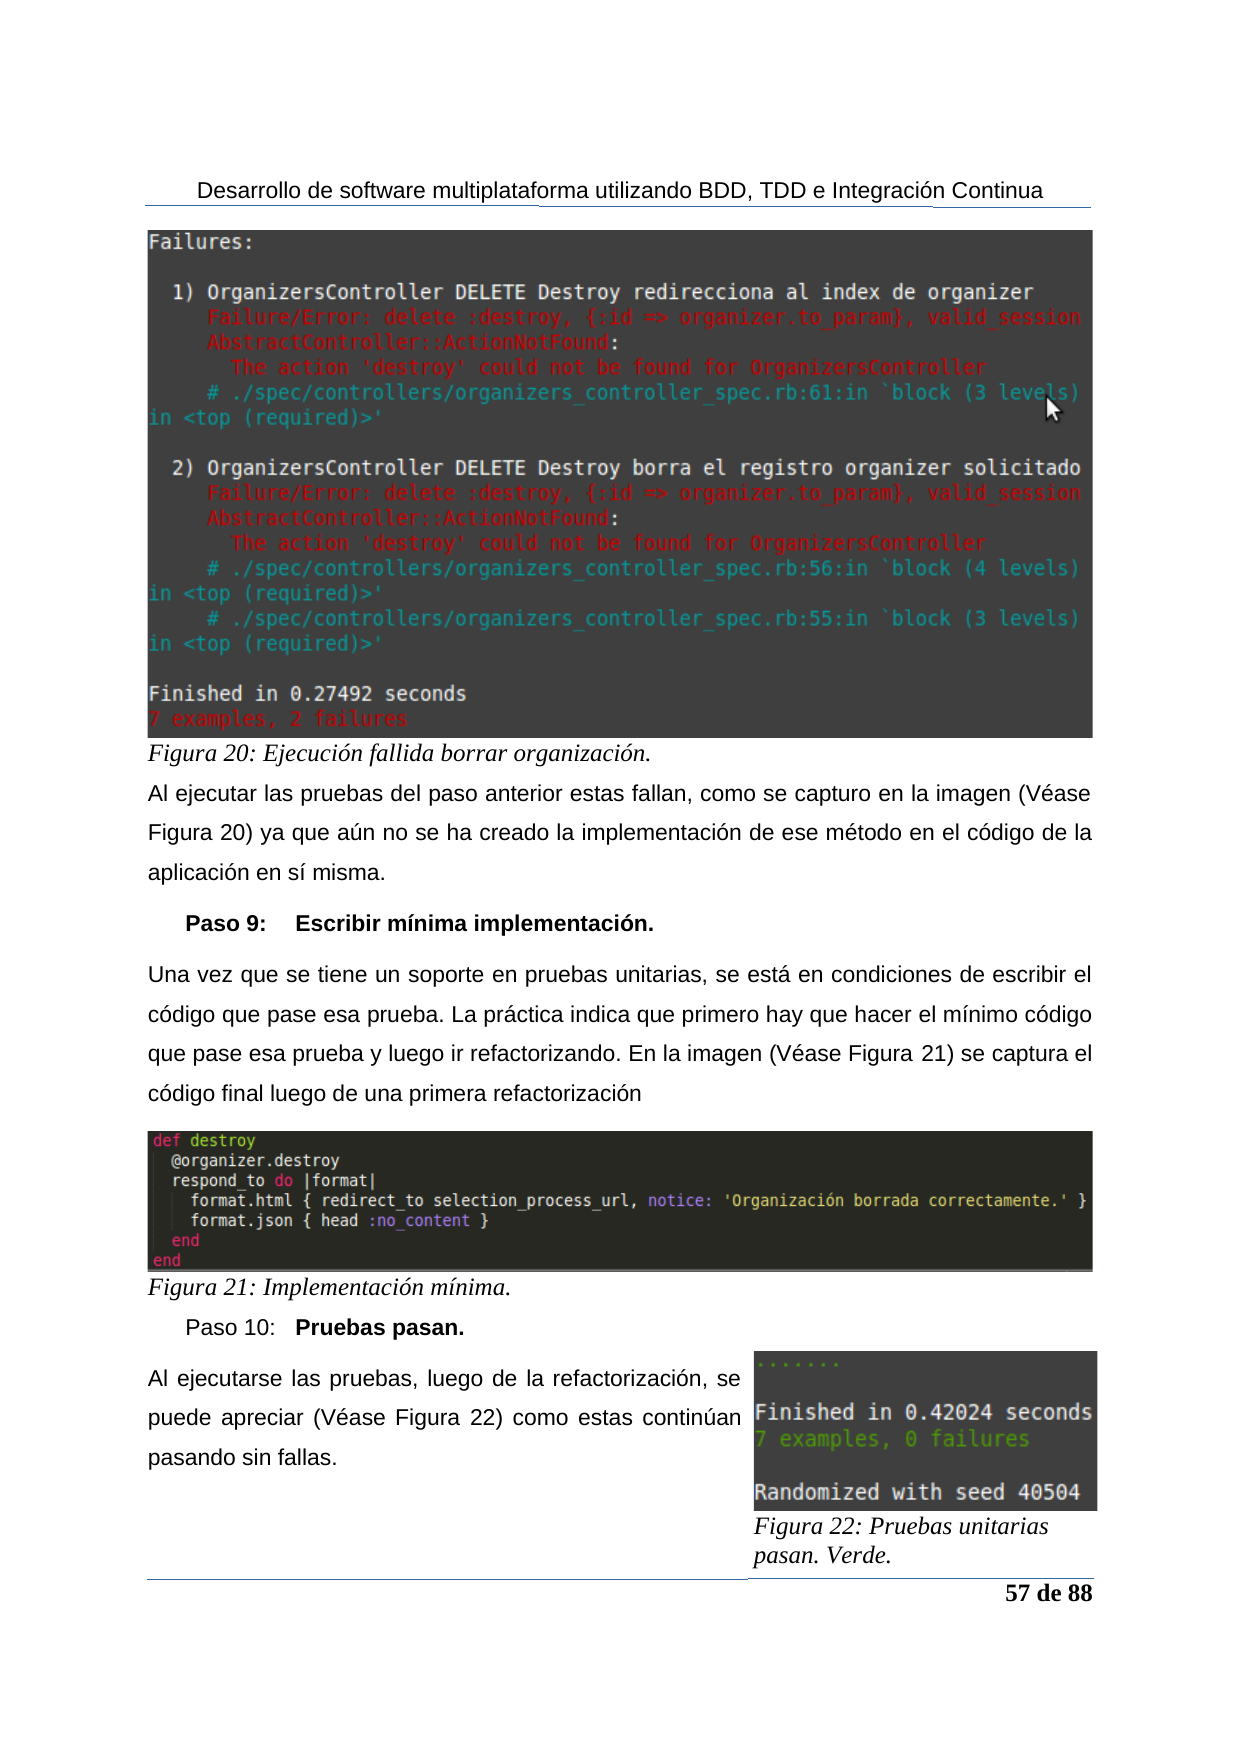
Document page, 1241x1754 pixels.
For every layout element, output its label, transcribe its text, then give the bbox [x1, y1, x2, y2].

picture [753, 1351, 1098, 1511]
list Figura 20: Ejecución fallida borrar organización. [148, 738, 1093, 767]
list Al ejecutar las pruebas del paso anterior estas fallan, como se capturo en la imagen (Véase Figura 20) ya que aún no se ha creado la implementación de ese método en el código de la aplicación en sí misma. [110, 218, 1093, 885]
list Figura 22: Pruebas unitarias pasan. Verde. [754, 1511, 1097, 1568]
list Pruebas pasan. [185, 1300, 1097, 1351]
picture [147, 230, 1093, 738]
text Una vez que se tiene un soporte en pruebas unitarias, se está en condiciones de escribir el código que pase esa prueba. La práctica indica que primero hay que hacer el mínimo código que pase esa prueba y luego ir refactorizando. En la imagen (Véase Figura 21) se captura el código final luego de una primera refactorización [148, 961, 1093, 1106]
list [148, 1119, 1093, 1131]
picture [147, 1131, 1093, 1272]
list Escribir mínima implementación. [185, 910, 1093, 936]
text Al ejecutarse las pruebas, luego de la refactorización, se puede apreciar (Véase Figura 22) como estas continúan pasando sin fallas. [148, 1365, 753, 1470]
list Figura 21: Implementación mínima. [148, 1272, 1093, 1300]
